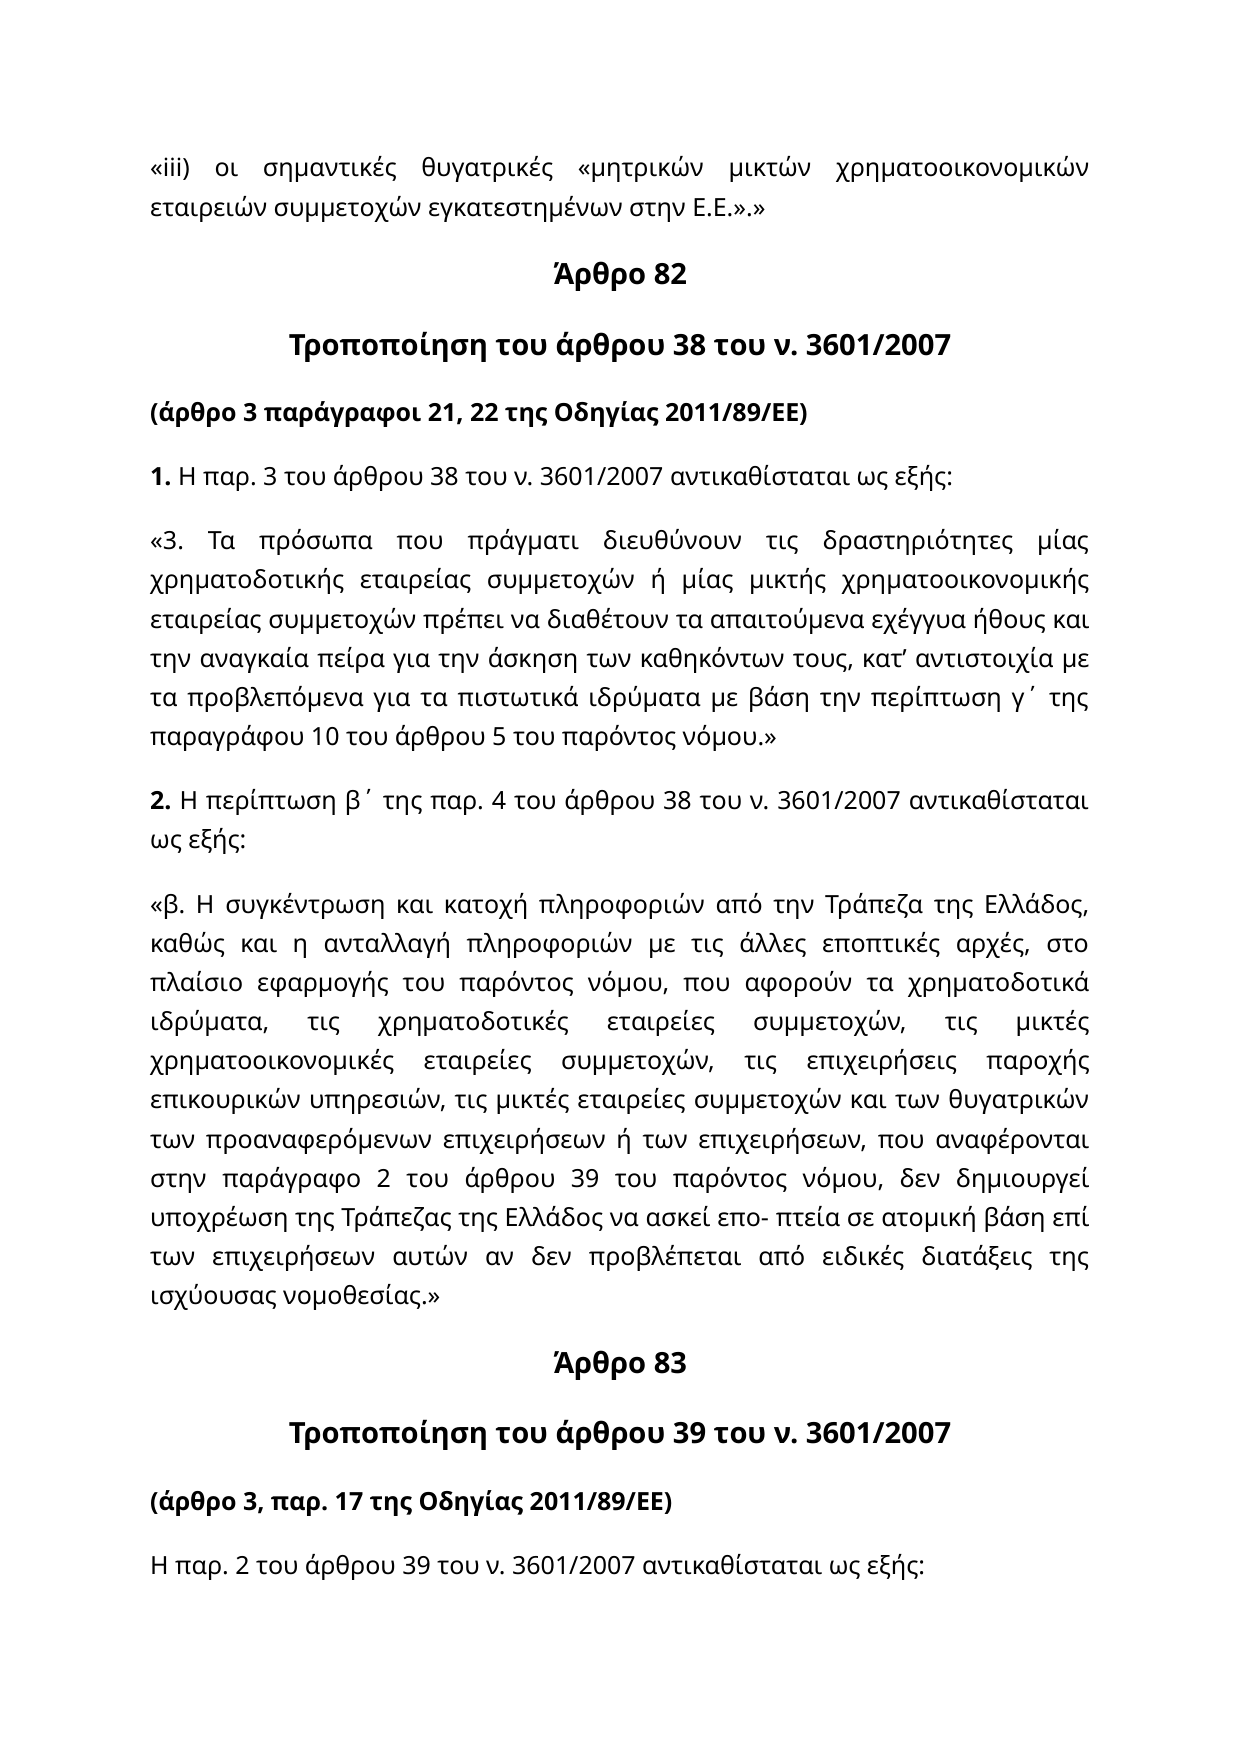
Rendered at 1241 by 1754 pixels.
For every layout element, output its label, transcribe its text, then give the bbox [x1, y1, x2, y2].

text (άρθρο 3 παράγραφοι 21, 22 της Οδηγίας 2011/89/ΕΕ) [150, 394, 1090, 429]
text «β. Η συγκέντρωση και κατοχή πληροφοριών από την Τράπεζα της Ελλάδος, καθώς και η ανταλλαγή πληροφοριών με τις άλλες εποπτικές αρχές, στο πλαίσιο εφαρμογής του παρόντος νόμου, που αφορούν τα χρηματοδοτικά ιδρύματα, τις χρηματοδοτικές εταιρείες συμμετοχών, τις μικτές χρηματοοικονομικές εταιρείες συμμετοχών, τις επιχειρήσεις παροχής επικουρικών υπηρεσιών, τις μικτές εταιρείες συμμετοχών και των θυγατρικών των προαναφερόμενων επιχειρήσεων ή των επιχειρήσεων, που αναφέρονται στην παράγραφο 2 του άρθρου 39 του παρόντος νόμου, δεν δημιουργεί υποχρέωση της Τράπεζας της Ελλάδος να ασκεί επο- πτεία σε ατομική βάση επί των επιχειρήσεων αυτών αν δεν προβλέπεται από ειδικές διατάξεις της ισχύουσας νομοθεσίας.» [150, 886, 1090, 1312]
subtitle Τροποποίηση του άρθρου 38 του ν. 3601/2007 [150, 324, 1090, 364]
subtitle Άρθρο 82 [150, 253, 1090, 293]
text 2. Η περίπτωση β΄ της παρ. 4 του άρθρου 38 του ν. 3601/2007 αντικαθίσταται ως εξής: [150, 783, 1090, 856]
text Η παρ. 2 του άρθρου 39 του ν. 3601/2007 αντικαθίσταται ως εξής: [150, 1547, 1090, 1582]
text 1. Η παρ. 3 του άρθρου 38 του ν. 3601/2007 αντικαθίσταται ως εξής: [150, 459, 1090, 493]
text «3. Τα πρόσωπα που πράγματι διευθύνουν τις δραστηριότητες μίας χρηματοδοτικής εταιρείας συμμετοχών ή μίας μικτής χρηματοοικονομικής εταιρείας συμμετοχών πρέπει να διαθέτουν τα απαιτούμενα εχέγγυα ήθους και την αναγκαία πείρα για την άσκηση των καθηκόντων τους, κατ’ αντιστοιχία με τα προβλεπόμενα για τα πιστωτικά ιδρύματα με βάση την περίπτωση γ΄ της παραγράφου 10 του άρθρου 5 του παρόντος νόμου.» [150, 523, 1090, 753]
text (άρθρο 3, παρ. 17 της Οδηγίας 2011/89/ΕΕ) [150, 1483, 1090, 1517]
text «iii) οι σημαντικές θυγατρικές «μητρικών μικτών χρηματοοικονομικών εταιρειών συμμετοχών εγκατεστημένων στην Ε.Ε.».» [150, 150, 1090, 223]
subtitle Άρθρο 83 [150, 1342, 1090, 1382]
subtitle Τροποποίηση του άρθρου 39 του ν. 3601/2007 [150, 1413, 1090, 1452]
